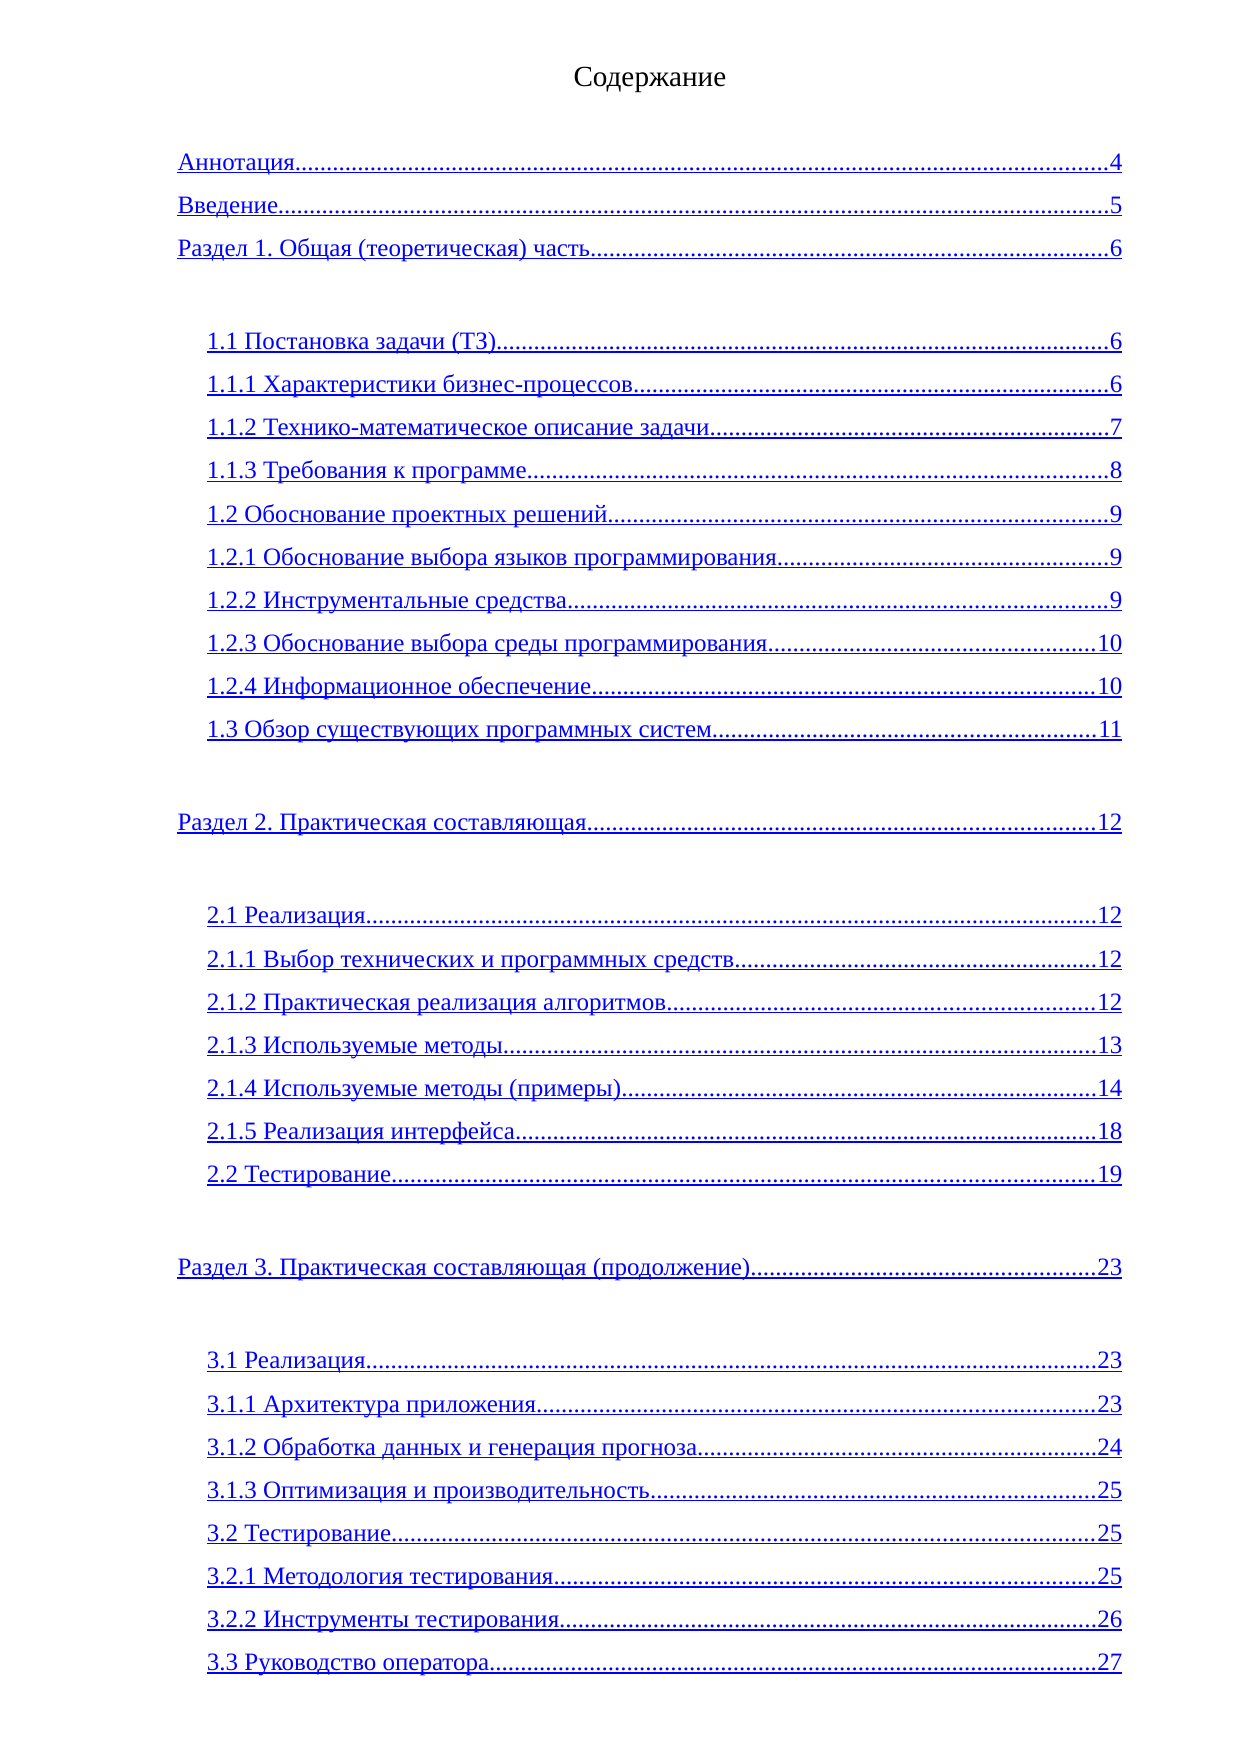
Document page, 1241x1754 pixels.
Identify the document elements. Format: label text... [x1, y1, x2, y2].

text 1.2.4 Информационное обеспечение 10 [207, 671, 1122, 696]
text 3.1.3 Оптимизация и производительность 25 [207, 1475, 1122, 1500]
text 2.1.1 Выбор технических и программных средств 12 [207, 944, 1122, 969]
text 1.1.2 Технико-математическое описание задачи 7 [207, 412, 1122, 437]
text 2.2 Тестирование 19 [207, 1159, 1122, 1184]
text 2.1.2 Практическая реализация алгоритмов 12 [207, 987, 1122, 1012]
text 3.2 Тестирование 25 [207, 1518, 1122, 1543]
text 2.1 Реализация 12 [207, 901, 1122, 926]
text 1.2 Обоснование проектных решений 9 [207, 499, 1122, 524]
text 1.3 Обзор существующих программных систем 11 [207, 714, 1122, 739]
text Раздел 1. Общая (теоретическая) часть 6 [177, 233, 1122, 258]
text 3.3 Руководство оператора 27 [207, 1647, 1122, 1672]
text 2.1.5 Реализация интерфейса 18 [207, 1116, 1122, 1141]
text 3.1.1 Архитектура приложения 23 [207, 1389, 1122, 1414]
text 3.2.2 Инструменты тестирования 26 [207, 1604, 1122, 1629]
subtitle Содержание [177, 59, 1122, 93]
text Аннотация 4 [177, 147, 1122, 172]
text Введение 5 [177, 190, 1122, 215]
text 1.1.1 Характеристики бизнес-процессов 6 [207, 369, 1122, 394]
text Раздел 3. Практическая составляющая (продолжение) 23 [177, 1252, 1122, 1277]
text 3.1.2 Обработка данных и генерация прогноза 24 [207, 1432, 1122, 1457]
text 1.1 Постановка задачи (ТЗ) 6 [207, 326, 1122, 351]
text 1.2.2 Инструментальные средства 9 [207, 585, 1122, 610]
text 2.1.3 Используемые методы 13 [207, 1030, 1122, 1055]
text 2.1.4 Используемые методы (примеры) 14 [207, 1073, 1122, 1098]
text 1.2.3 Обоснование выбора среды программирования 10 [207, 628, 1122, 653]
text 1.2.1 Обоснование выбора языков программирования 9 [207, 542, 1122, 567]
text 1.1.3 Требования к программе 8 [207, 456, 1122, 481]
text Раздел 2. Практическая составляющая 12 [177, 807, 1122, 832]
text 3.1 Реализация 23 [207, 1346, 1122, 1371]
text 3.2.1 Методология тестирования 25 [207, 1561, 1122, 1586]
